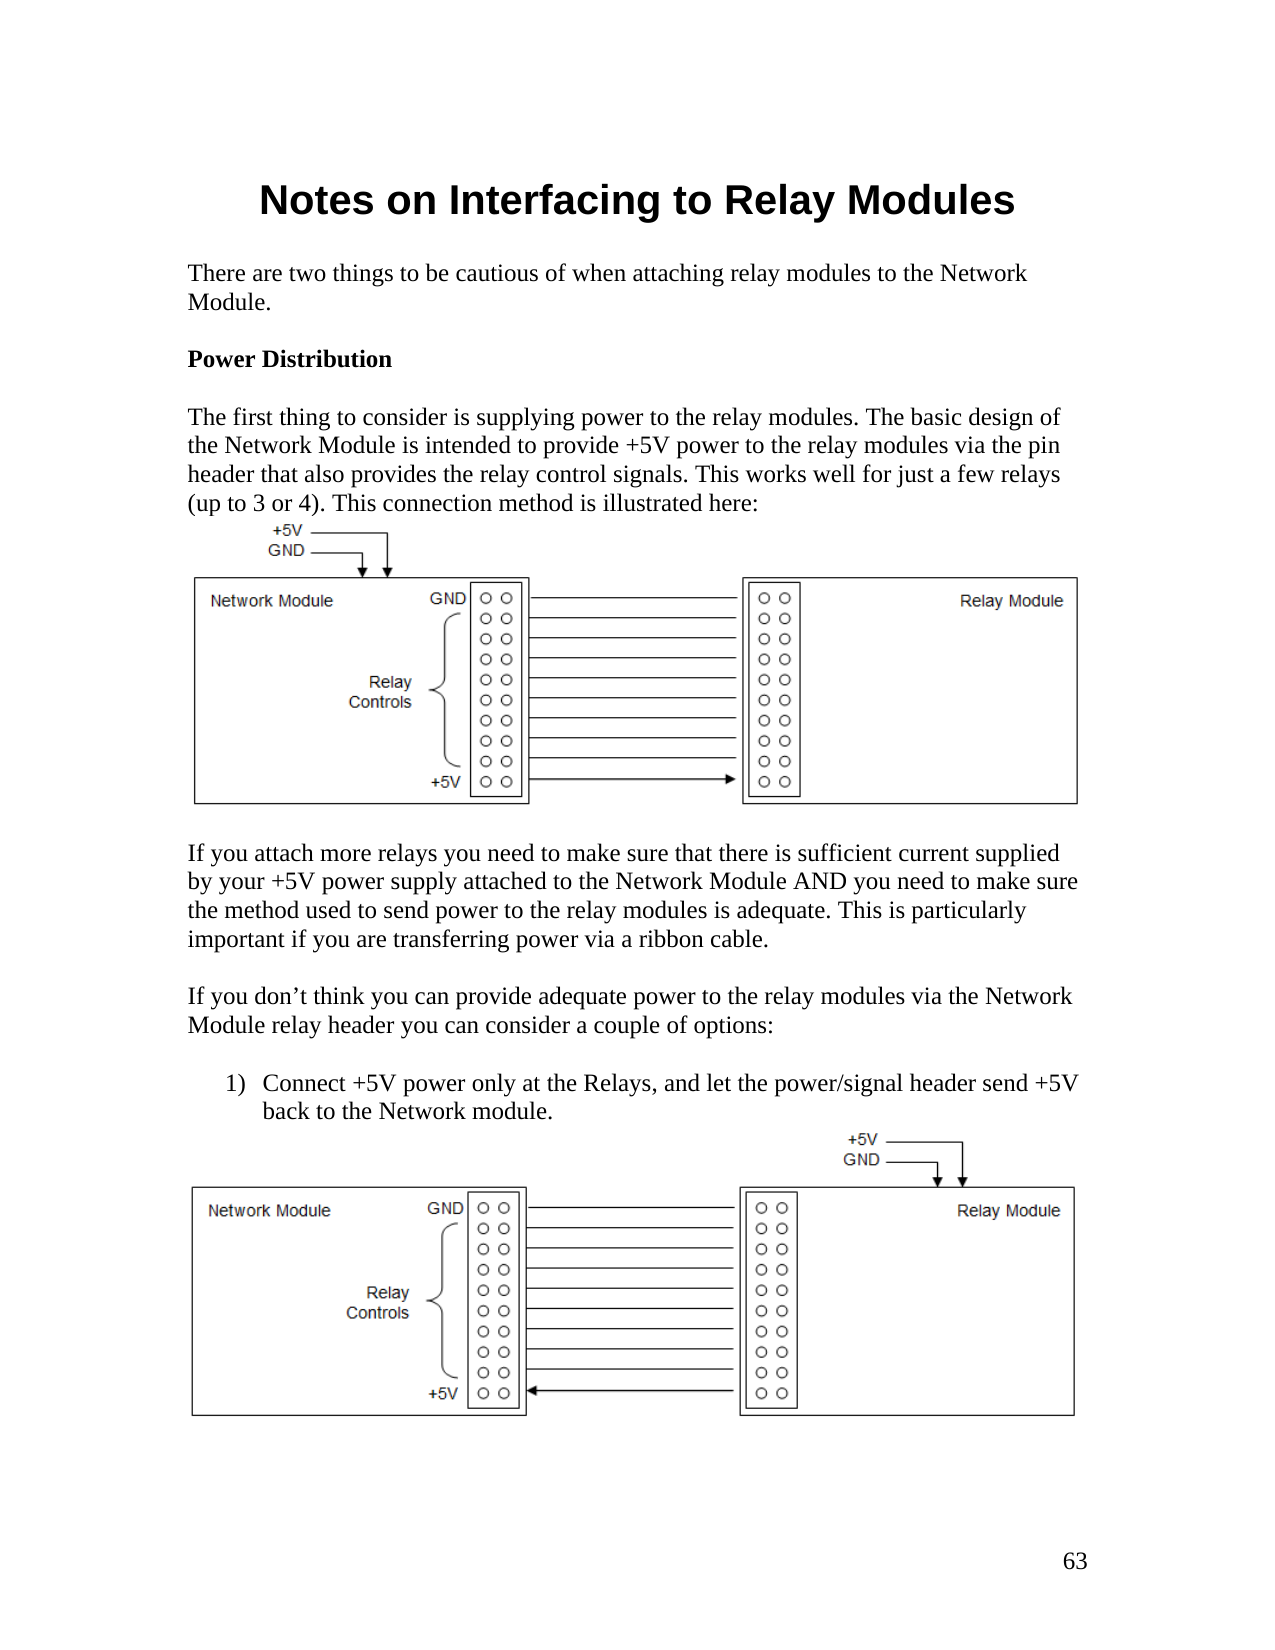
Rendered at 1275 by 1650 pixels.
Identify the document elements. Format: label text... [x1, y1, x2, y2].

picture [187, 516, 1085, 809]
text The first thing to consider is supplying power to the relay modules. The basic design of the Network Module is intended to provide +5V power to the relay modules via the pin header that also provides the relay control signals. This works well for just a few relays (up to 3 or 4). This connection method is illustrated here: [187, 402, 1087, 517]
text Power Distribution [187, 344, 1087, 373]
list Connect +5V power only at the Relays, and let the power/signal header send +5V back to the Network module. [225, 1068, 1087, 1125]
text There are two things to be cautious of when attaching relay modules to the Network Module. [187, 258, 1087, 315]
text If you attach more relays you need to make sure that there is sufficient current supplied by your +5V power supply attached to the Network Module AND you need to make sure the method used to send power to the relay modules is adequate. This is particularly important if you are transferring power via a ribbon cable. [187, 838, 1087, 953]
subtitle Notes on Interfacing to Relay Modules [187, 175, 1087, 223]
picture [187, 1125, 1082, 1422]
text If you don’t think you can provide adequate power to the relay modules via the Network Module relay header you can consider a couple of options: [187, 981, 1087, 1039]
